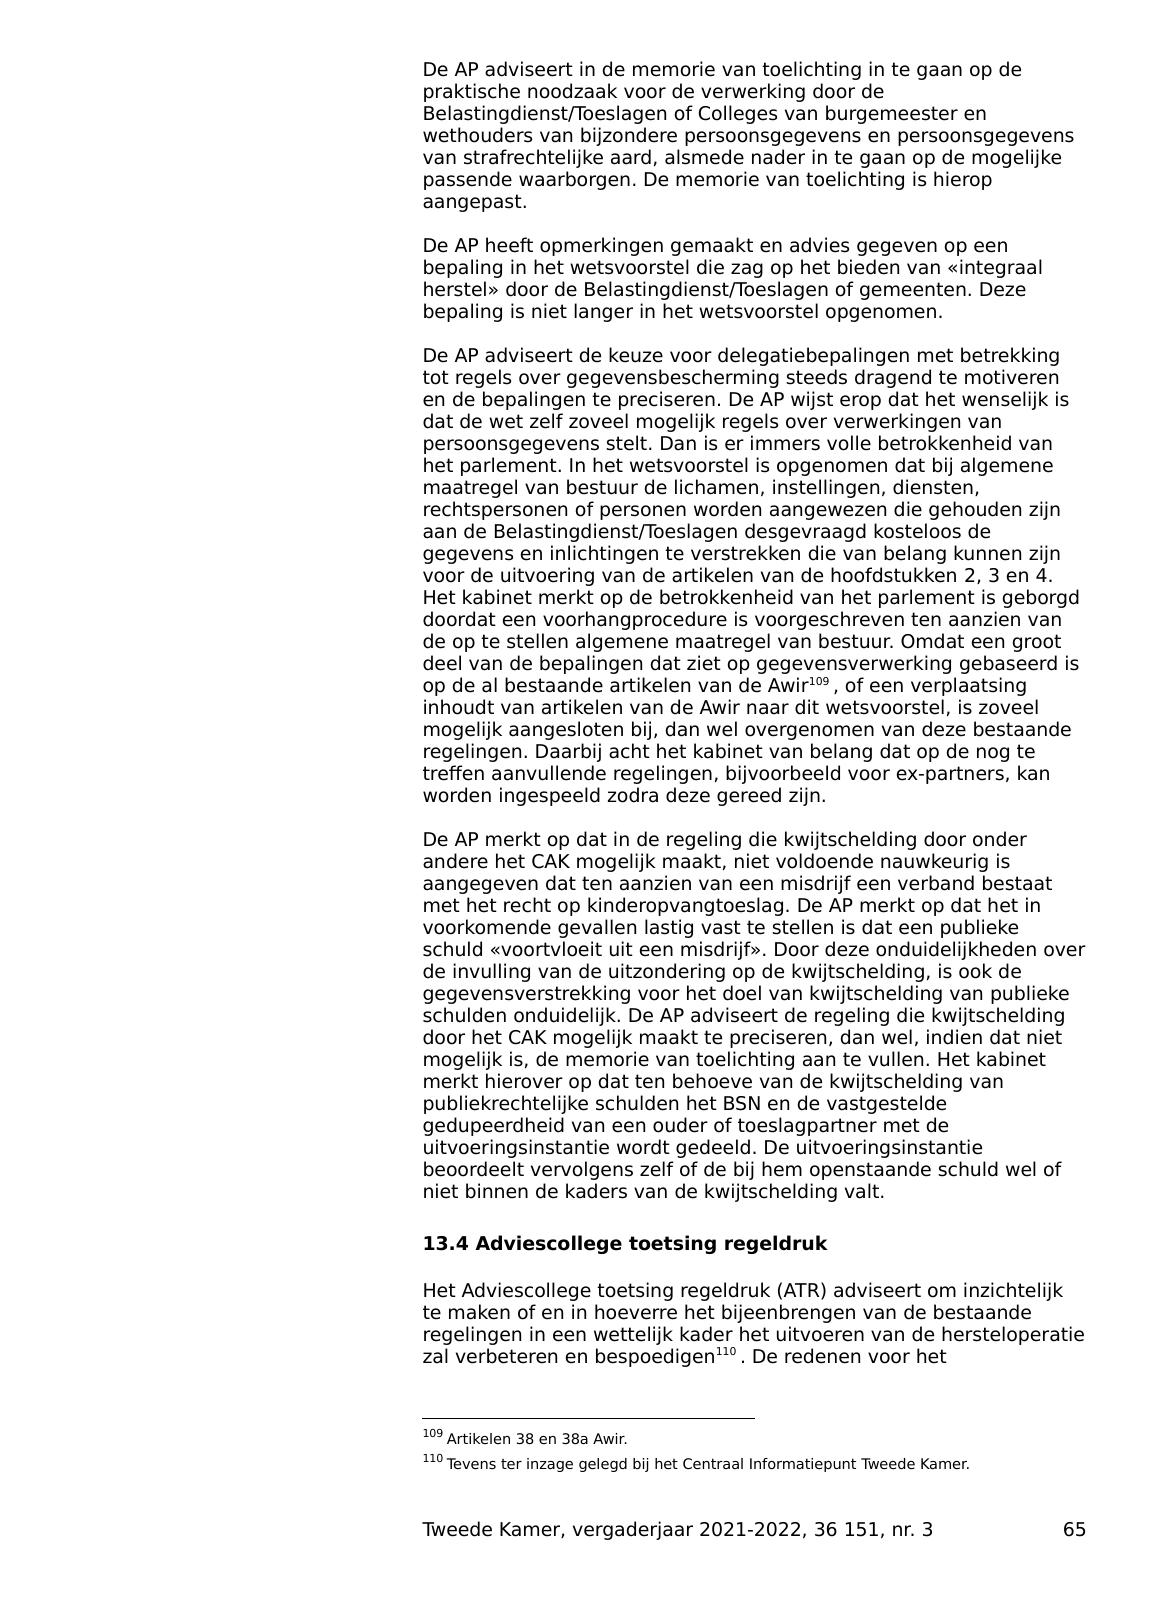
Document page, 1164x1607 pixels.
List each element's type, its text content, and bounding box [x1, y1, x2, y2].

text De AP heeft opmerkingen gemaakt en advies gegeven op een bepaling in het wetsvoorstel die zag op het bieden van «integraal herstel» door de Belastingdienst/Toeslagen of gemeenten. Deze bepaling is niet langer in het wetsvoorstel opgenomen. [422, 235, 1087, 323]
text De AP adviseert de keuze voor delegatiebepalingen met betrekking tot regels over gegevensbescherming steeds dragend te motiveren en de bepalingen te preciseren. De AP wijst erop dat het wenselijk is dat de wet zelf zoveel mogelijk regels over verwerkingen van persoonsgegevens stelt. Dan is er immers volle betrokkenheid van het parlement. In het wetsvoorstel is opgenomen dat bij algemene maatregel van bestuur de lichamen, instellingen, diensten, rechtspersonen of personen worden aangewezen die gehouden zijn aan de Belastingdienst/Toeslagen desgevraagd kosteloos de gegevens en inlichtingen te verstrekken die van belang kunnen zijn voor de uitvoering van de artikelen van de hoofdstukken 2, 3 en 4. Het kabinet merkt op de betrokkenheid van het parlement is geborgd doordat een voorhangprocedure is voorgeschreven ten aanzien van de op te stellen algemene maatregel van bestuur. Omdat een groot deel van de bepalingen dat ziet op gegevensverwerking gebaseerd is op de al bestaande artikelen van de Awir, of een verplaatsing inhoudt van artikelen van de Awir naar dit wetsvoorstel, is zoveel mogelijk aangesloten bij, dan wel overgenomen van deze bestaande regelingen. Daarbij acht het kabinet van belang dat op de nog te treffen aanvullende regelingen, bijvoorbeeld voor ex-partners, kan worden ingespeeld zodra deze gereed zijn. [422, 345, 1087, 807]
text De AP merkt op dat in de regeling die kwijtschelding door onder andere het CAK mogelijk maakt, niet voldoende nauwkeurig is aangegeven dat ten aanzien van een misdrijf een verband bestaat met het recht op kinderopvangtoeslag. De AP merkt op dat het in voorkomende gevallen lastig vast te stellen is dat een publieke schuld «voortvloeit uit een misdrijf». Door deze onduidelijkheden over de invulling van de uitzondering op de kwijtschelding, is ook de gegevensverstrekking voor het doel van kwijtschelding van publieke schulden onduidelijk. De AP adviseert de regeling die kwijtschelding door het CAK mogelijk maakt te preciseren, dan wel, indien dat niet mogelijk is, de memorie van toelichting aan te vullen. Het kabinet merkt hierover op dat ten behoeve van de kwijtschelding van publiekrechtelijke schulden het BSN en de vastgestelde gedupeerdheid van een ouder of toeslagpartner met de uitvoeringsinstantie wordt gedeeld. De uitvoeringsinstantie beoordeelt vervolgens zelf of de bij hem openstaande schuld wel of niet binnen de kaders van de kwijtschelding valt. [422, 829, 1087, 1203]
text Het Adviescollege toetsing regeldruk (ATR) adviseert om inzichtelijk te maken of en in hoeverre het bijeenbrengen van de bestaande regelingen in een wettelijk kader het uitvoeren van de hersteloperatie zal verbeteren en bespoedigen. De redenen voor het [422, 1279, 1087, 1367]
text Artikelen 38 en 38a Awir. [422, 1427, 1087, 1449]
subtitle 13.4 Adviescollege toetsing regeldruk [422, 1233, 1087, 1254]
text Tevens ter inzage gelegd bij het Centraal Informatiepunt Tweede Kamer. [422, 1452, 1087, 1474]
text De AP adviseert in de memorie van toelichting in te gaan op de praktische noodzaak voor de verwerking door de Belastingdienst/Toeslagen of Colleges van burgemeester en wethouders van bijzondere persoonsgegevens en persoonsgegevens van strafrechtelijke aard, alsmede nader in te gaan op de mogelijke passende waarborgen. De memorie van toelichting is hierop aangepast. [422, 59, 1087, 213]
